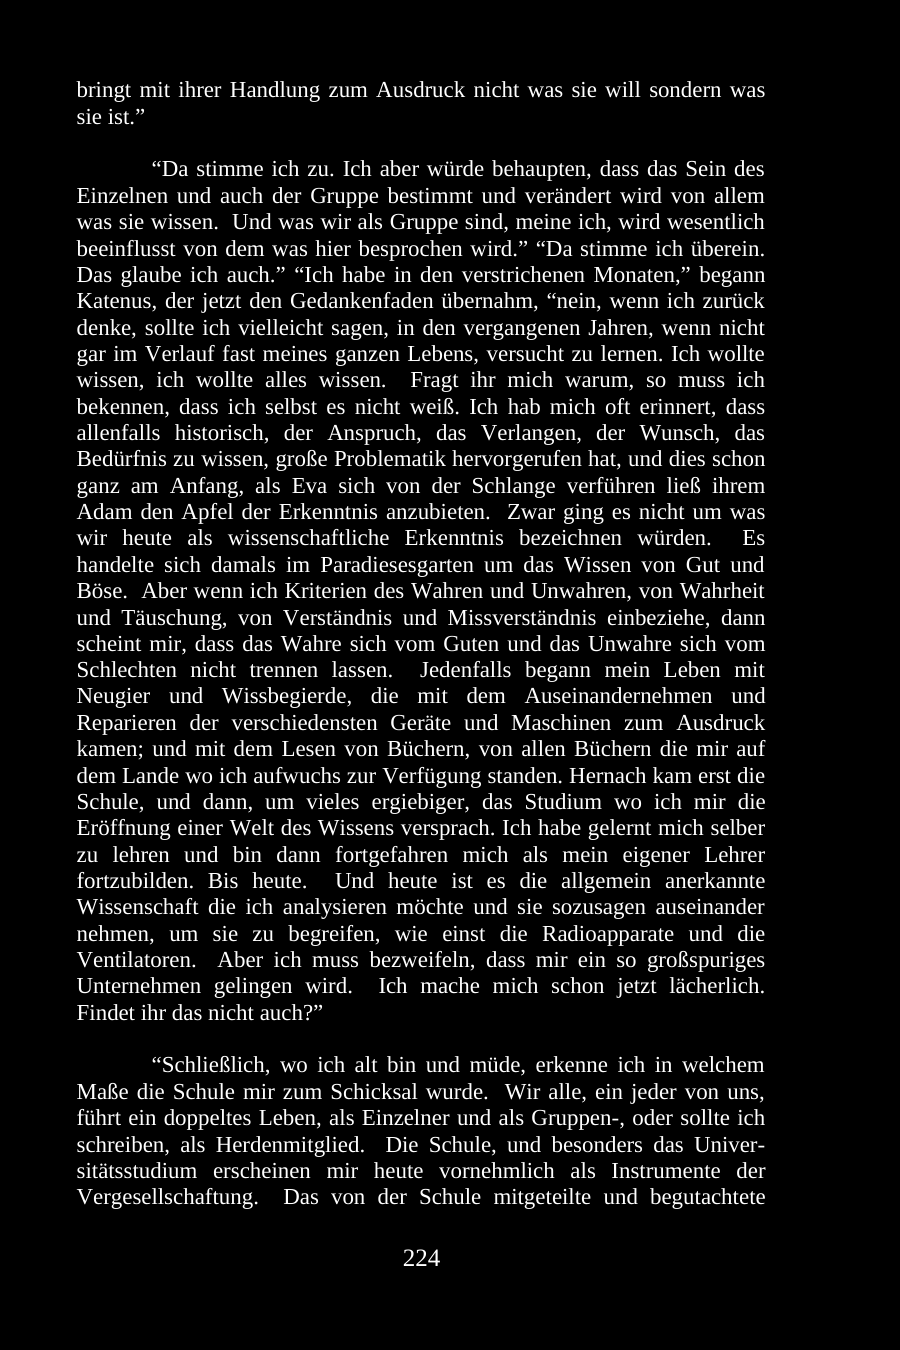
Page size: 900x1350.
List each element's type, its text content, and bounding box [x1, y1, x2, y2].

text bringt mit ihrer Handlung zum Ausdruck nicht was sie will sondern was sie ist.” [76, 76, 766, 129]
text “Schließlich, wo ich alt bin und müde, erkenne ich in welchem Maße die Schule mir zum Schicksal wurde. Wir alle, ein jeder von uns, führt ein doppeltes Leben, als Einzelner und als Gruppen-, oder sollte ich schreiben, als Herdenmitglied. Die Schule, und besonders das Univer-sitätsstudium erscheinen mir heute vornehmlich als Instrumente der Vergesellschaftung. Das von der Schule mitgeteilte und begutachtete [76, 1052, 766, 1210]
text “Da stimme ich zu. Ich aber würde behaupten, dass das Sein des Einzelnen und auch der Gruppe bestimmt und verändert wird von allem was sie wissen. Und was wir als Gruppe sind, meine ich, wird wesentlich beeinflusst von dem was hier besprochen wird.” “Da stimme ich überein. Das glaube ich auch.” “Ich habe in den verstrichenen Monaten,” begann Katenus, der jetzt den Gedankenfaden übernahm, “nein, wenn ich zurück denke, sollte ich vielleicht sagen, in den vergangenen Jahren, wenn nicht gar im Verlauf fast meines ganzen Lebens, versucht zu lernen. Ich wollte wissen, ich wollte alles wissen. Fragt ihr mich warum, so muss ich bekennen, dass ich selbst es nicht weiß. Ich hab mich oft erinnert, dass allenfalls historisch, der Anspruch, das Verlangen, der Wunsch, das Bedürfnis zu wissen, große Problematik hervorgerufen hat, und dies schon ganz am Anfang, als Eva sich von der Schlange verführen ließ ihrem Adam den Apfel der Erkenntnis anzubieten. Zwar ging es nicht um was wir heute als wissenschaftliche Erkenntnis bezeichnen würden. Es handelte sich damals im Paradiesesgarten um das Wissen von Gut und Böse. Aber wenn ich Kriterien des Wahren und Unwahren, von Wahrheit und Täuschung, von Verständnis und Missverständnis einbeziehe, dann scheint mir, dass das Wahre sich vom Guten und das Unwahre sich vom Schlechten nicht trennen lassen. Jedenfalls begann mein Leben mit Neugier und Wissbegierde, die mit dem Auseinandernehmen und Reparieren der verschiedensten Geräte und Maschinen zum Ausdruck kamen; und mit dem Lesen von Büchern, von allen Büchern die mir auf dem Lande wo ich aufwuchs zur Verfügung standen. Hernach kam erst die Schule, und dann, um vieles ergiebiger, das Studium wo ich mir die Eröffnung einer Welt des Wissens versprach. Ich habe gelernt mich selber zu lehren und bin dann fortgefahren mich als mein eigener Lehrer fortzubilden. Bis heute. Und heute ist es die allgemein anerkannte Wissenschaft die ich analysieren möchte und sie sozusagen auseinander nehmen, um sie zu begreifen, wie einst die Radioapparate und die Ventilatoren. Aber ich muss bezweifeln, dass mir ein so großspuriges Unternehmen gelingen wird. Ich mache mich schon jetzt lächerlich. Findet ihr das nicht auch?” [76, 156, 766, 1025]
